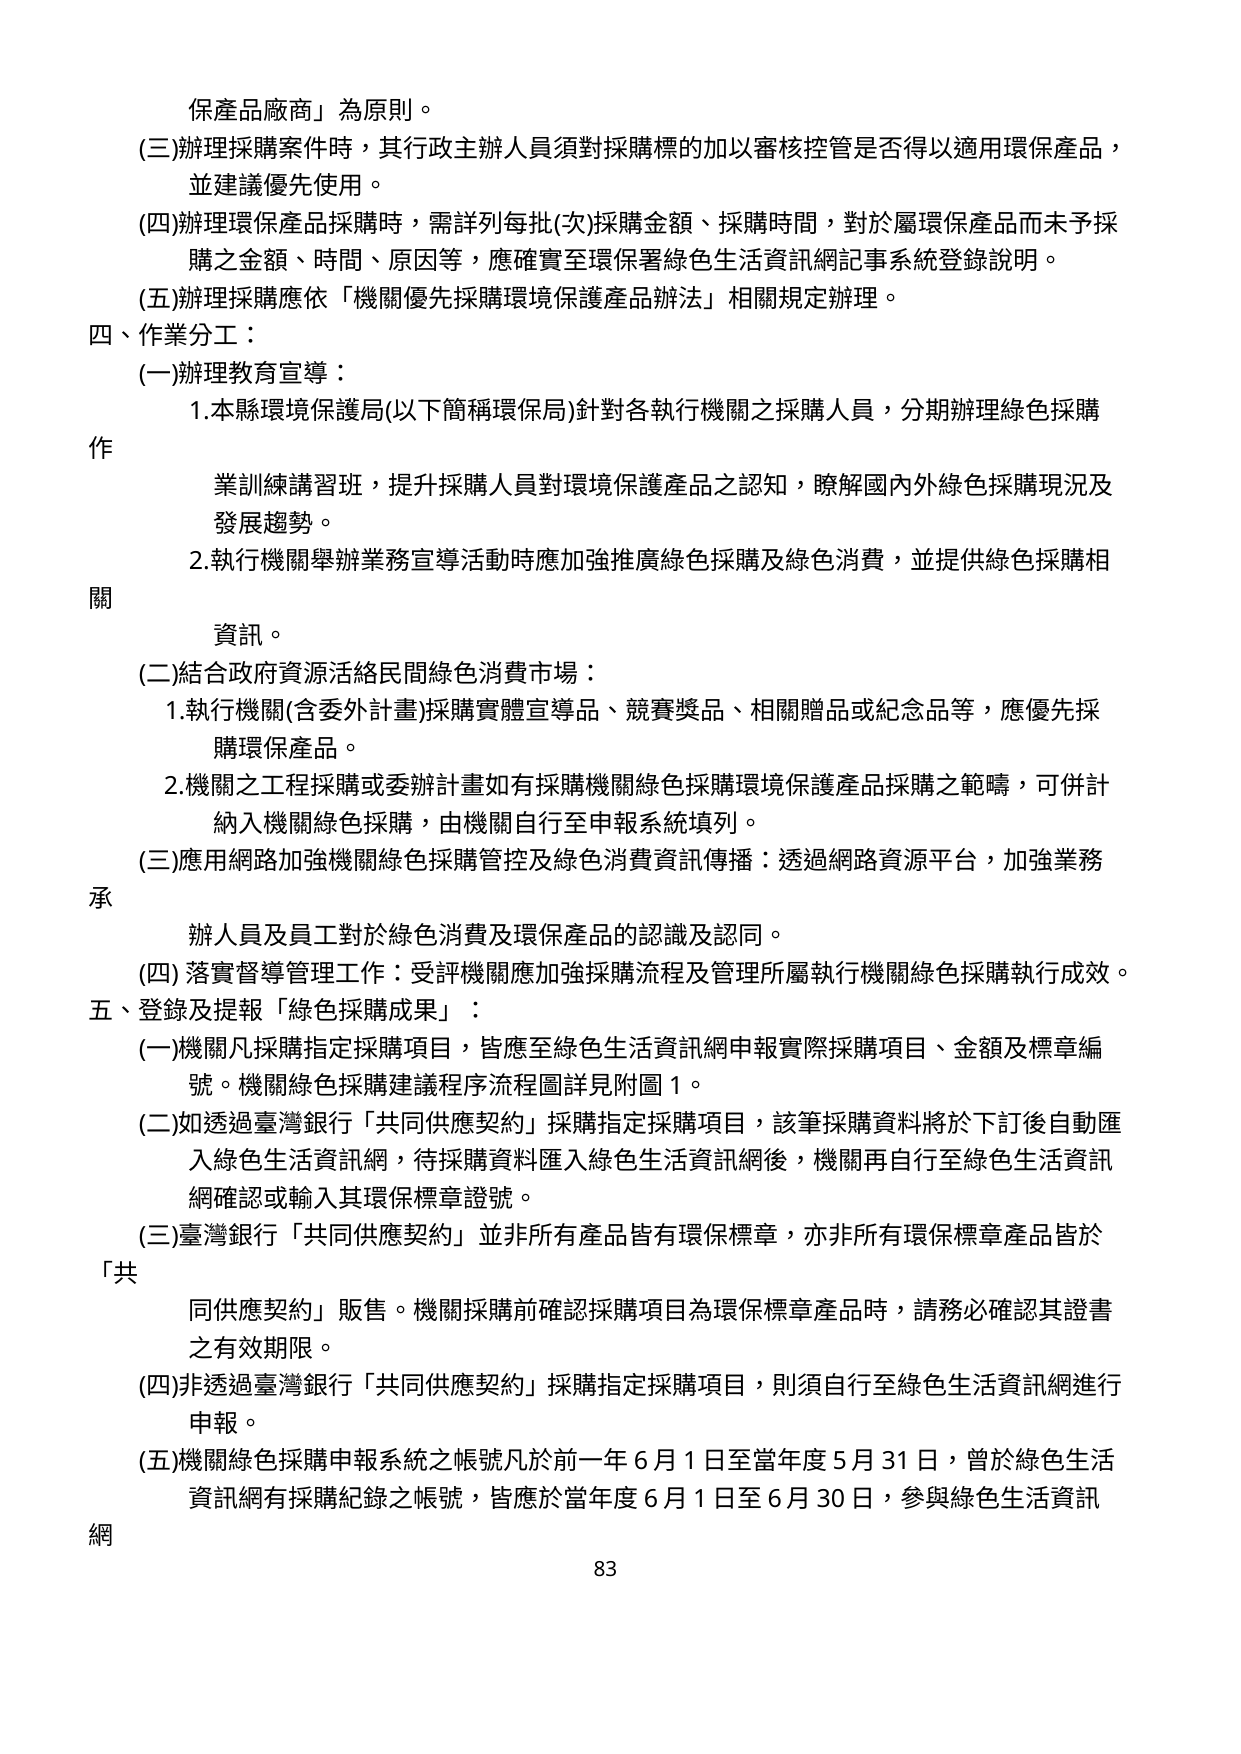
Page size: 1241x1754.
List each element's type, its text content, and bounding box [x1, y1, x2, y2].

text 2.執行機關舉辦業務宣導活動時應加強推廣綠色採購及綠色消費，並提供綠色採購相關 [89, 540, 1122, 615]
text 1.執行機關(含委外計畫)採購實體宣導品、競賽獎品、相關贈品或紀念品等，應優先採 [89, 690, 1122, 728]
text (三)應用網路加強機關綠色採購管控及綠色消費資訊傳播：透過網路資源平台，加強業務承 [89, 840, 1122, 915]
text 資訊。 [89, 615, 1122, 653]
text (一)辦理教育宣導： [89, 353, 1122, 390]
text 網確認或輸入其環保標章證號。 [89, 1178, 1122, 1215]
text 同供應契約」販售。機關採購前確認採購項目為環保標章產品時，請務必確認其證書 [89, 1290, 1122, 1328]
text (三)臺灣銀行「共同供應契約」並非所有產品皆有環保標章，亦非所有環保標章產品皆於「共 [89, 1215, 1122, 1290]
text 入綠色生活資訊網，待採購資料匯入綠色生活資訊網後，機關再自行至綠色生活資訊 [89, 1140, 1122, 1178]
text 五、登錄及提報「綠色採購成果」： [89, 990, 1122, 1028]
text 之有效期限。 [89, 1328, 1122, 1365]
text 申報。 [89, 1403, 1122, 1440]
text 四、作業分工： [89, 315, 1122, 353]
text (四)辦理環保產品採購時，需詳列每批(次)採購金額、採購時間，對於屬環保產品而未予採 [89, 203, 1122, 240]
text 納入機關綠色採購，由機關自行至申報系統填列。 [89, 803, 1122, 840]
text (四) 落實督導管理工作：受評機關應加強採購流程及管理所屬執行機關綠色採購執行成效。 [89, 953, 1122, 990]
text 業訓練講習班，提升採購人員對環境保護產品之認知，瞭解國內外綠色採購現況及 [89, 465, 1122, 503]
text 資訊網有採購紀錄之帳號，皆應於當年度6月1日至6月30日，參與綠色生活資訊網 [89, 1478, 1122, 1553]
text (一)機關凡採購指定採購項目，皆應至綠色生活資訊網申報實際採購項目、金額及標章編 [89, 1028, 1122, 1065]
text (五)辦理採購應依「機關優先採購環境保護產品辦法」相關規定辦理。 [89, 278, 1122, 315]
text 號。機關綠色採購建議程序流程圖詳見附圖1。 [89, 1065, 1122, 1103]
text 保產品廠商」為原則。 [89, 90, 1122, 128]
text (三)辦理採購案件時，其行政主辦人員須對採購標的加以審核控管是否得以適用環保產品， [89, 128, 1122, 165]
text 1.本縣環境保護局(以下簡稱環保局)針對各執行機關之採購人員，分期辦理綠色採購作 [89, 390, 1122, 465]
text 辦人員及員工對於綠色消費及環保產品的認識及認同。 [89, 915, 1122, 953]
text (二)結合政府資源活絡民間綠色消費市場： [89, 653, 1122, 690]
text 並建議優先使用。 [89, 165, 1122, 203]
text 發展趨勢。 [89, 503, 1122, 540]
text (五)機關綠色採購申報系統之帳號凡於前一年6月1日至當年度5月31日，曾於綠色生活 [89, 1440, 1122, 1478]
text (四)非透過臺灣銀行「共同供應契約」採購指定採購項目，則須自行至綠色生活資訊網進行 [89, 1365, 1122, 1403]
text 2.機關之工程採購或委辦計畫如有採購機關綠色採購環境保護產品採購之範疇，可併計 [89, 765, 1122, 803]
text (二)如透過臺灣銀行「共同供應契約」採購指定採購項目，該筆採購資料將於下訂後自動匯 [89, 1103, 1122, 1140]
text 購環保產品。 [89, 728, 1122, 765]
text 購之金額、時間、原因等，應確實至環保署綠色生活資訊網記事系統登錄說明。 [89, 240, 1122, 278]
